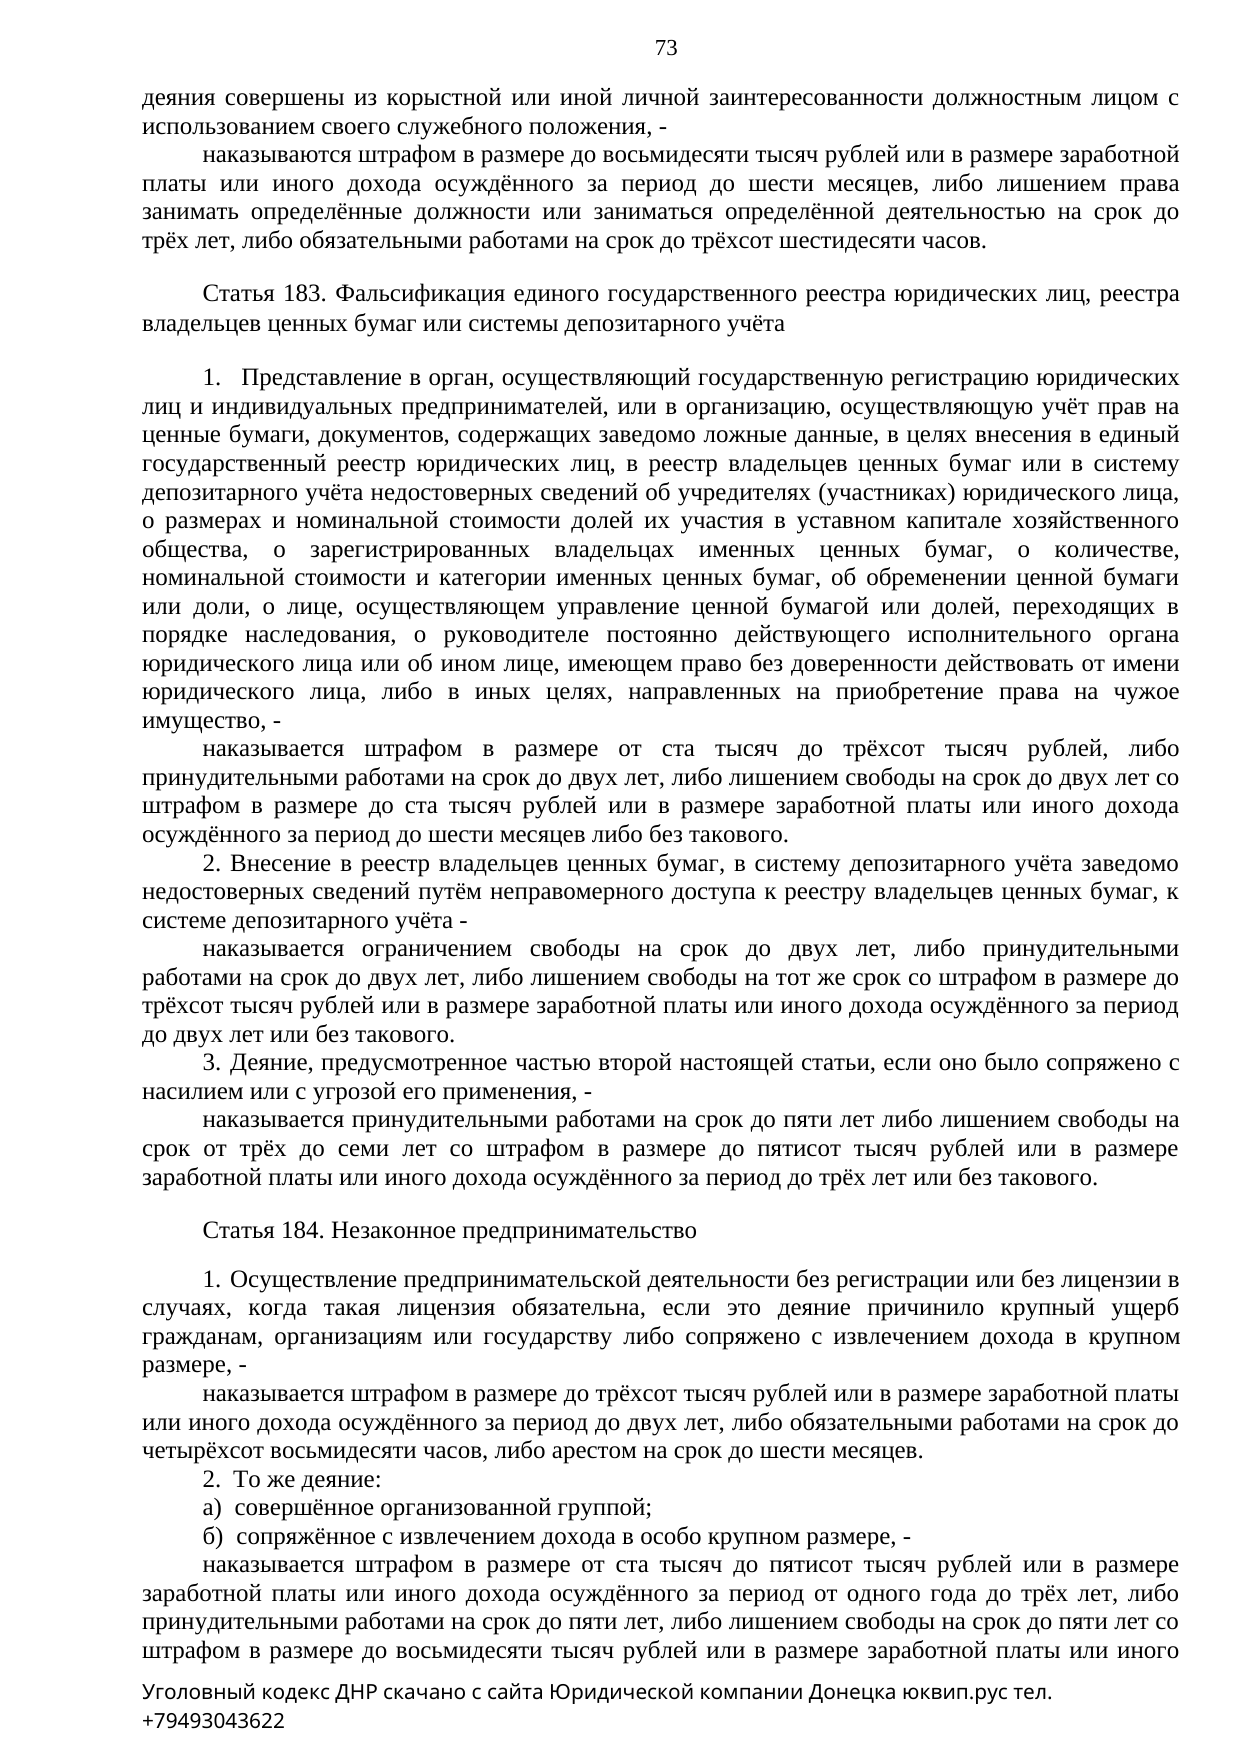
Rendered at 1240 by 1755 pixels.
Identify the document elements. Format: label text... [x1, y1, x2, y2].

list Деяние, предусмотренное частью второй настоящей статьи, если оно было сопряжено с насилием или с угрозой его применения, - [142, 1048, 1181, 1105]
list Внесение в реестр владельцев ценных бумаг, в систему депозитарного учёта заведомо недостоверных сведений путём неправомерного доступа к реестру владельцев ценных бумаг, к системе депозитарного учёта - [142, 848, 1181, 934]
text наказывается штрафом в размере от ста тысяч до трёхсот тысяч рублей, либо принудительными работами на срок до двух лет, либо лишением свободы на срок до двух лет со штрафом в размере до ста тысяч рублей или в размере заработной платы или иного дохода осуждённого за период до шести месяцев либо без такового. [142, 734, 1181, 848]
text наказывается штрафом в размере от ста тысяч до пятисот тысяч рублей или в размере заработной платы или иного дохода осуждённого за период от одного года до трёх лет, либо принудительными работами на срок до пяти лет, либо лишением свободы на срок до пяти лет со штрафом в размере до восьмидесяти тысяч рублей или в размере заработной платы или иного [142, 1550, 1181, 1664]
text Статья 183. Фальсификация единого государственного реестра юридических лиц, реестра владельцев ценных бумаг или системы депозитарного учёта [142, 278, 1181, 337]
text наказывается штрафом в размере до трёхсот тысяч рублей или в размере заработной платы или иного дохода осуждённого за период до двух лет, либо обязательными работами на срок до четырёхсот восьмидесяти часов, либо арестом на срок до шести месяцев. [142, 1379, 1181, 1464]
text наказывается принудительными работами на срок до пяти лет либо лишением свободы на срок от трёх до семи лет со штрафом в размере до пятисот тысяч рублей или в размере заработной платы или иного дохода осуждённого за период до трёх лет или без такового. [142, 1105, 1181, 1191]
list Представление в орган, осуществляющий государственную регистрацию юридических лиц и индивидуальных предпринимателей, или в организацию, осуществляющую учёт прав на ценные бумаги, документов, содержащих заведомо ложные данные, в целях внесения в единый государственный реестр юридических лиц, в реестр владельцев ценных бумаг или в систему депозитарного учёта недостоверных сведений об учредителях (участниках) юридического лица, о размерах и номинальной стоимости долей их участия в уставном капитале хозяйственного общества, о зарегистрированных владельцах именных ценных бумаг, о количестве, номинальной стоимости и категории именных ценных бумаг, об обременении ценной бумаги или доли, о лице, осуществляющем управление ценной бумагой или долей, переходящих в порядке наследования, о руководителе постоянно действующего исполнительного органа юридического лица или об ином лице, имеющем право без доверенности действовать от имени юридического лица, либо в иных целях, направленных на приобретение права на чужое имущество, - [142, 363, 1181, 734]
text а) совершённое организованной группой; [142, 1493, 1181, 1521]
text Статья 184. Незаконное предпринимательство [142, 1218, 1181, 1243]
text б) сопряжённое с извлечением дохода в особо крупном размере, - [142, 1521, 1181, 1550]
list То же деяние: [142, 1464, 1181, 1493]
text наказываются штрафом в размере до восьмидесяти тысяч рублей или в размере заработной платы или иного дохода осуждённого за период до шести месяцев, либо лишением права занимать определённые должности или заниматься определённой деятельностью на срок до трёх лет, либо обязательными работами на срок до трёхсот шестидесяти часов. [142, 140, 1181, 254]
text деяния совершены из корыстной или иной личной заинтересованности должностным лицом с использованием своего служебного положения, - [142, 83, 1181, 140]
text наказывается ограничением свободы на срок до двух лет, либо принудительными работами на срок до двух лет, либо лишением свободы на тот же срок со штрафом в размере до трёхсот тысяч рублей или в размере заработной платы или иного дохода осуждённого за период до двух лет или без такового. [142, 934, 1181, 1048]
list Осуществление предпринимательской деятельности без регистрации или без лицензии в случаях, когда такая лицензия обязательна, если это деяние причинило крупный ущерб гражданам, организациям или государству либо сопряжено с извлечением дохода в крупном размере, - [142, 1264, 1181, 1379]
